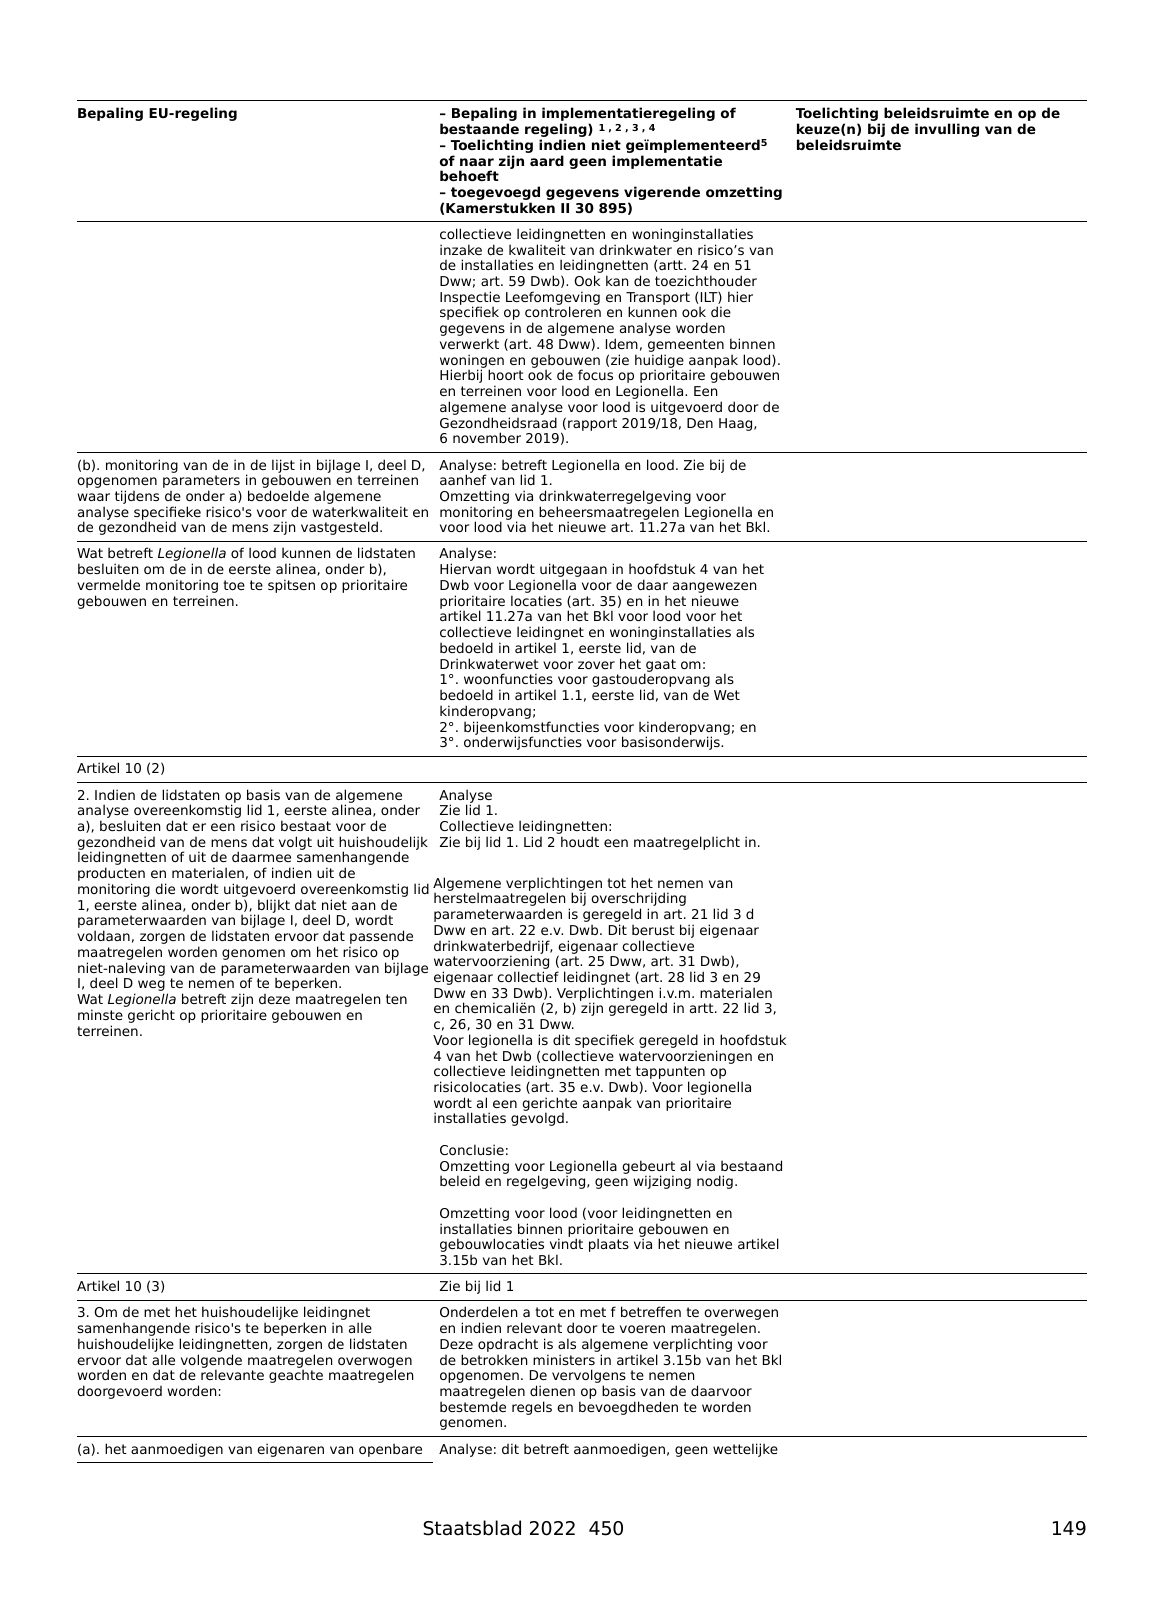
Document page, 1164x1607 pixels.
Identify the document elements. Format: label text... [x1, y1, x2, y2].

table_cell [790, 1206, 1087, 1273]
table_cell Analyse: dit betreft aanmoedigen, geen wettelijke [433, 1437, 789, 1462]
table_cell [433, 850, 789, 871]
table_cell [790, 783, 1087, 850]
table_header Bepaling EU-regeling [77, 101, 433, 221]
table_cell [433, 1190, 789, 1206]
table_cell [790, 850, 1087, 871]
table_cell [790, 1437, 1087, 1462]
table_cell [790, 453, 1087, 541]
table_cell [77, 1143, 433, 1190]
table_cell Algemene verplichtingen tot het nemen van herstelmaatregelen bij overschrijding parameterwaarden is geregeld in art. 21 lid 3 d Dww en art. 22 e.v. Dwb. Dit berust bij eigenaar drinkwaterbedrijf, eigenaar collectieve watervoorziening (art. 25 Dww, art. 31 Dwb), eigenaar collectief leidingnet (art. 28 lid 3 en 29 Dww en 33 Dwb). Verplichtingen i.v.m. materialen en chemicaliën (2, b) zijn geregeld in artt. 22 lid 3, c, 26, 30 en 31 Dww. Voor legionella is dit specifiek geregeld in hoofdstuk 4 van het Dwb (collectieve watervoorzieningen en collectieve leidingnetten met tappunten op risicolocaties (art. 35 e.v. Dwb). Voor legionella wordt al een gerichte aanpak van prioritaire installaties gevolgd. [433, 871, 789, 1127]
table_cell Conclusie: Omzetting voor Legionella gebeurt al via bestaand beleid en regelgeving, geen wijziging nodig. [433, 1143, 789, 1190]
table_cell [790, 1301, 1087, 1436]
table_cell [790, 1143, 1087, 1190]
table_cell [77, 222, 433, 452]
table_header Toelichting beleidsruimte en op de keuze(n) bij de invulling van de beleidsruimte [790, 101, 1087, 221]
table_cell Wat betreft Legionella of lood kunnen de lidstaten besluiten om de in de eerste alinea, onder b), vermelde monitoring toe te spitsen op prioritaire gebouwen en terreinen. [77, 542, 433, 756]
table_cell collectieve leidingnetten en woninginstallaties inzake de kwaliteit van drinkwater en risico’s van de installaties en leidingnetten (artt. 24 en 51 Dww; art. 59 Dwb). Ook kan de toezichthouder Inspectie Leefomgeving en Transport (ILT) hier specifiek op controleren en kunnen ook die gegevens in de algemene analyse worden verwerkt (art. 48 Dww). Idem, gemeenten binnen woningen en gebouwen (zie huidige aanpak lood). Hierbij hoort ook de focus op prioritaire gebouwen en terreinen voor lood en Legionella. Een algemene analyse voor lood is uitgevoerd door de Gezondheidsraad (rapport 2019/18, Den Haag, 6 november 2019). [433, 222, 789, 452]
table_cell [790, 1274, 1087, 1299]
table_cell Zie bij lid 1 [433, 1274, 789, 1299]
table_cell (b). monitoring van de in de lijst in bijlage I, deel D, opgenomen parameters in gebouwen en terreinen waar tijdens de onder a) bedoelde algemene analyse specifieke risico's voor de waterkwaliteit en de gezondheid van de mens zijn vastgesteld. [77, 453, 433, 541]
table_cell [790, 757, 1087, 782]
table_cell 2. Indien de lidstaten op basis van de algemene analyse overeenkomstig lid 1, eerste alinea, onder a), besluiten dat er een risico bestaat voor de gezondheid van de mens dat volgt uit huishoudelijk leidingnetten of uit de daarmee samenhangende producten en materialen, of indien uit de monitoring die wordt uitgevoerd overeenkomstig lid 1, eerste alinea, onder b), blijkt dat niet aan de parameterwaarden van bijlage I, deel D, wordt voldaan, zorgen de lidstaten ervoor dat passende maatregelen worden genomen om het risico op niet-naleving van de parameterwaarden van bijlage I, deel D weg te nemen of te beperken. Wat Legionella betreft zijn deze maatregelen ten minste gericht op prioritaire gebouwen en terreinen. [77, 783, 433, 1127]
table_cell [433, 1127, 789, 1143]
table_cell [790, 1127, 1087, 1143]
table_cell [790, 1190, 1087, 1206]
table_cell Omzetting voor lood (voor leidingnetten en installaties binnen prioritaire gebouwen en gebouwlocaties vindt plaats via het nieuwe artikel 3.15b van het Bkl. [433, 1206, 789, 1273]
table_cell Artikel 10 (3) [77, 1274, 433, 1299]
table_cell 3. Om de met het huishoudelijke leidingnet samenhangende risico's te beperken in alle huishoudelijke leidingnetten, zorgen de lidstaten ervoor dat alle volgende maatregelen overwogen worden en dat de relevante geachte maatregelen doorgevoerd worden: [77, 1301, 433, 1436]
table_cell [77, 1190, 433, 1206]
table_header – Bepaling in implementatieregeling of bestaande regeling) 1, 2, 3, 4 – Toelichting indien niet geïmplementeerd5 of naar zijn aard geen implementatie behoeft – toegevoegd gegevens vigerende omzetting (Kamerstukken II 30 895) [433, 101, 789, 221]
table_cell (a). het aanmoedigen van eigenaren van openbare [77, 1437, 433, 1462]
table_cell [790, 871, 1087, 1127]
table_cell [790, 222, 1087, 452]
table_cell Analyse Zie lid 1. Collectieve leidingnetten: Zie bij lid 1. Lid 2 houdt een maatregelplicht in. [433, 783, 789, 850]
table_cell Onderdelen a tot en met f betreffen te overwegen en indien relevant door te voeren maatregelen. Deze opdracht is als algemene verplichting voor de betrokken ministers in artikel 3.15b van het Bkl opgenomen. De vervolgens te nemen maatregelen dienen op basis van de daarvoor bestemde regels en bevoegdheden te worden genomen. [433, 1301, 789, 1436]
table_cell [77, 1206, 433, 1273]
table_cell [790, 542, 1087, 756]
table_cell Artikel 10 (2) [77, 757, 433, 782]
table_cell [433, 757, 789, 782]
table_cell Analyse: betreft Legionella en lood. Zie bij de aanhef van lid 1. Omzetting via drinkwaterregelgeving voor monitoring en beheersmaatregelen Legionella en voor lood via het nieuwe art. 11.27a van het Bkl. [433, 453, 789, 541]
table_cell [77, 1127, 433, 1143]
table_cell Analyse: Hiervan wordt uitgegaan in hoofdstuk 4 van het Dwb voor Legionella voor de daar aangewezen prioritaire locaties (art. 35) en in het nieuwe artikel 11.27a van het Bkl voor lood voor het collectieve leidingnet en woninginstallaties als bedoeld in artikel 1, eerste lid, van de Drinkwaterwet voor zover het gaat om: 1°. woonfuncties voor gastouderopvang als bedoeld in artikel 1.1, eerste lid, van de Wet kinderopvang; 2°. bijeenkomstfuncties voor kinderopvang; en 3°. onderwijsfuncties voor basisonderwijs. [433, 542, 789, 756]
